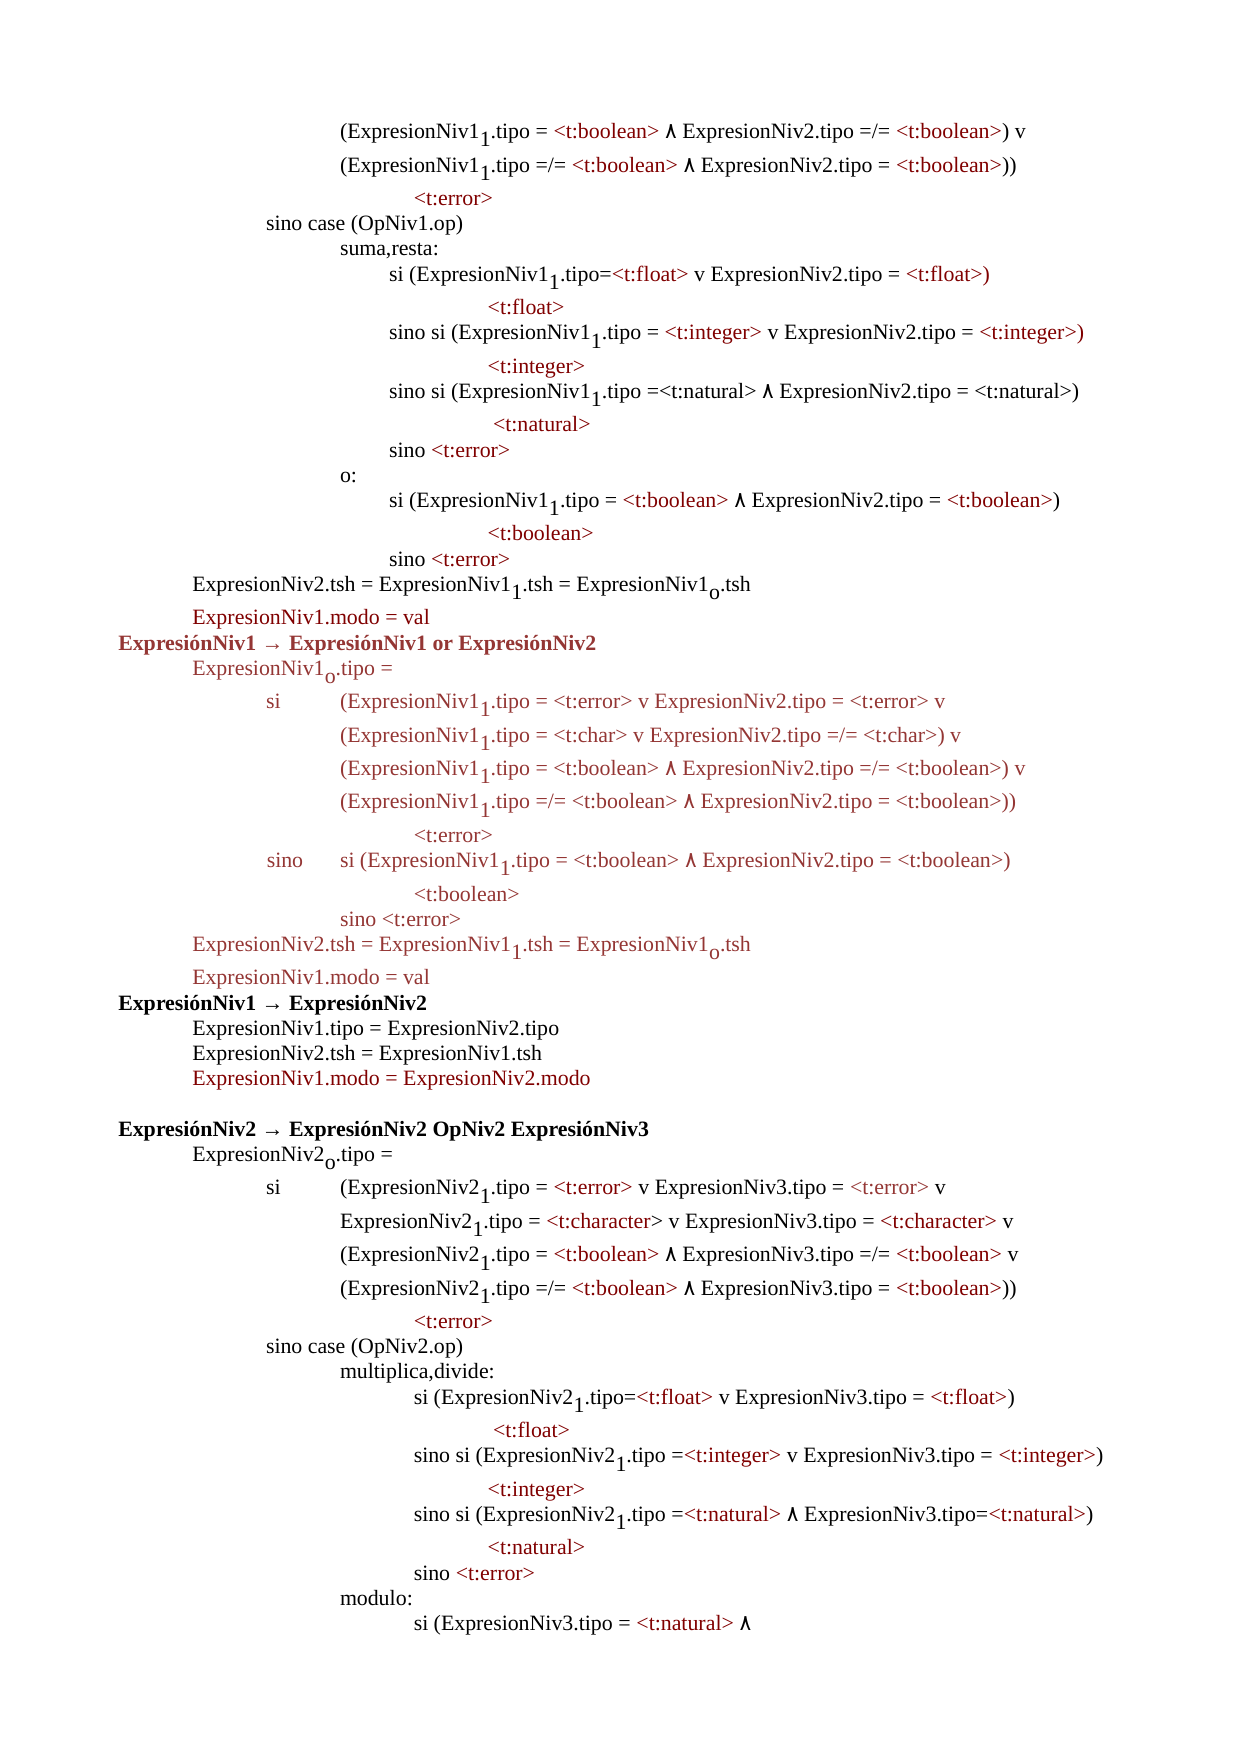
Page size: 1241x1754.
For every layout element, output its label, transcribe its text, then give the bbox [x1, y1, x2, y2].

text modulo: [118, 1585, 1122, 1610]
text (ExpresionNiv21.tipo = <t:boolean> ٨ ExpresionNiv3.tipo =/= <t:boolean> v [118, 1241, 1122, 1274]
text (ExpresionNiv11.tipo = <t:boolean> ٨ ExpresionNiv2.tipo =/= <t:boolean>) v [118, 755, 1122, 788]
text sino <t:error> [118, 546, 1122, 571]
text sino si (ExpresionNiv11.tipo = <t:integer> v ExpresionNiv2.tipo = <t:integer>) [118, 319, 1122, 353]
text ExpresionNiv2.tsh = ExpresionNiv1.tsh [118, 1040, 1122, 1065]
text si (ExpresionNiv21.tipo = <t:error> v ExpresionNiv3.tipo = <t:error> v [118, 1174, 1122, 1208]
text ExpresiónNiv1 → ExpresiónNiv1 or ExpresiónNiv2 [118, 629, 1122, 655]
text <t:float> [118, 294, 1122, 319]
text ExpresionNiv1.modo = ExpresionNiv2.modo [118, 1065, 1122, 1090]
text o: [118, 462, 1122, 487]
text <t:integer> [118, 1476, 1122, 1501]
text (ExpresionNiv11.tipo =/= <t:boolean> ٨ ExpresionNiv2.tipo = <t:boolean>)) [118, 152, 1122, 185]
text ExpresionNiv1o.tipo = [118, 655, 1122, 688]
text sino si (ExpresionNiv11.tipo =<t:natural> ٨ ExpresionNiv2.tipo = <t:natural>) [118, 378, 1122, 411]
text <t:error> [118, 1308, 1122, 1333]
text ExpresionNiv21.tipo = <t:character> v ExpresionNiv3.tipo = <t:character> v [118, 1208, 1122, 1241]
text <t:boolean> [118, 520, 1122, 546]
text si (ExpresionNiv21.tipo=<t:float> v ExpresionNiv3.tipo = <t:float>) [118, 1384, 1122, 1417]
text sino <t:error> [118, 437, 1122, 462]
text <t:natural> [118, 1534, 1122, 1559]
text ExpresionNiv2.tsh = ExpresionNiv11.tsh = ExpresionNiv1o.tsh [118, 931, 1122, 964]
text si (ExpresionNiv11.tipo=<t:float> v ExpresionNiv2.tipo = <t:float>) [118, 261, 1122, 294]
text si (ExpresionNiv11.tipo = <t:boolean> ٨ ExpresionNiv2.tipo = <t:boolean>) [118, 487, 1122, 520]
text sino case (OpNiv1.op) [118, 210, 1122, 235]
text <t:boolean> [118, 881, 1122, 906]
text ExpresionNiv1.modo = val [118, 604, 1122, 629]
text sino case (OpNiv2.op) [118, 1333, 1122, 1358]
text <t:natural> [118, 411, 1122, 437]
text <t:float> [118, 1417, 1122, 1442]
text sino si (ExpresionNiv21.tipo =<t:natural> ٨ ExpresionNiv3.tipo=<t:natural>) [118, 1501, 1122, 1534]
text ExpresionNiv1.modo = val [118, 964, 1122, 989]
text si (ExpresionNiv11.tipo = <t:error> v ExpresionNiv2.tipo = <t:error> v [118, 688, 1122, 722]
text (ExpresionNiv21.tipo =/= <t:boolean> ٨ ExpresionNiv3.tipo = <t:boolean>)) [118, 1274, 1122, 1308]
text sino <t:error> [118, 1559, 1122, 1585]
text sino <t:error> [118, 906, 1122, 931]
text multiplica,divide: [118, 1358, 1122, 1384]
text (ExpresionNiv11.tipo =/= <t:boolean> ٨ ExpresionNiv2.tipo = <t:boolean>)) [118, 788, 1122, 822]
text ExpresiónNiv2 → ExpresiónNiv2 OpNiv2 ExpresiónNiv3 [118, 1116, 1122, 1141]
text ExpresionNiv1.tipo = ExpresionNiv2.tipo [118, 1015, 1122, 1040]
text sino si (ExpresionNiv21.tipo =<t:integer> v ExpresionNiv3.tipo = <t:integer>) [118, 1442, 1122, 1476]
text ExpresionNiv2.tsh = ExpresionNiv11.tsh = ExpresionNiv1o.tsh [118, 571, 1122, 604]
text ExpresionNiv2o.tipo = [118, 1141, 1122, 1174]
text si (ExpresionNiv3.tipo = <t:natural> ٨ [118, 1610, 1122, 1635]
text <t:error> [118, 822, 1122, 847]
text sino si (ExpresionNiv11.tipo = <t:boolean> ٨ ExpresionNiv2.tipo = <t:boolean>) [192, 847, 1122, 881]
text (ExpresionNiv11.tipo = <t:boolean> ٨ ExpresionNiv2.tipo =/= <t:boolean>) v [118, 118, 1122, 152]
text <t:error> [118, 185, 1122, 210]
text (ExpresionNiv11.tipo = <t:char> v ExpresionNiv2.tipo =/= <t:char>) v [118, 722, 1122, 755]
text suma,resta: [118, 235, 1122, 261]
text <t:integer> [118, 353, 1122, 378]
text ExpresiónNiv1 → ExpresiónNiv2 [118, 989, 1122, 1015]
